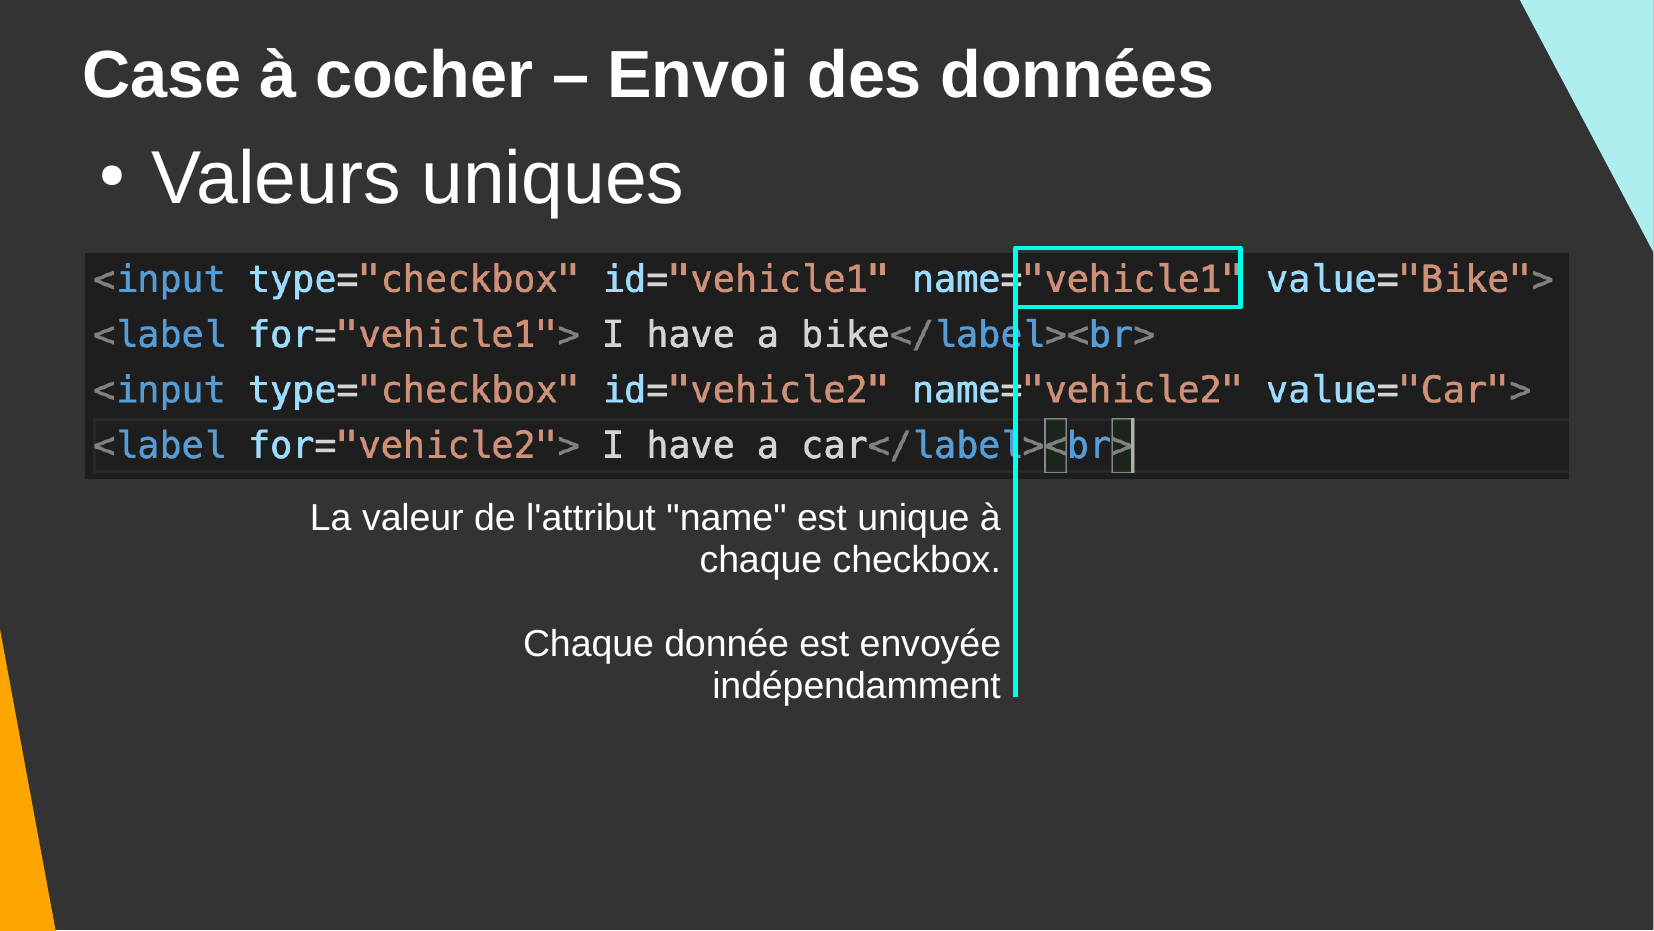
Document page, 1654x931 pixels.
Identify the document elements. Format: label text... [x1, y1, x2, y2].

picture [1018, 253, 1569, 479]
text_box [0, 629, 56, 931]
picture [85, 253, 1013, 479]
list Valeurs uniques [80, 135, 1605, 225]
title Case à cocher – Envoi des données [82, 37, 1571, 114]
text_box [1519, 0, 1654, 254]
text_box La valeur de l'attribut "name" est unique à chaque checkbox. Chaque donnée est envoyée indépendamment [236, 489, 1016, 714]
picture [1018, 253, 1238, 305]
